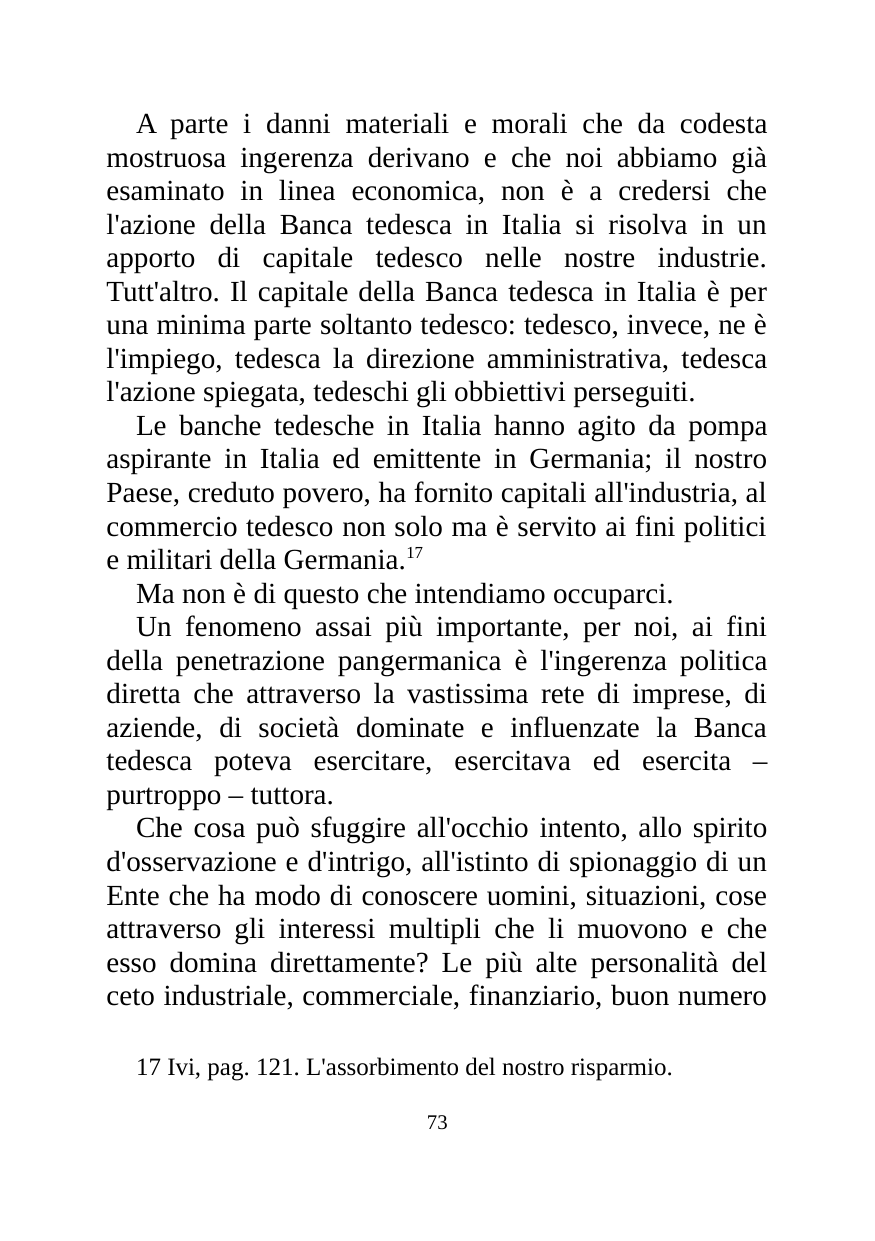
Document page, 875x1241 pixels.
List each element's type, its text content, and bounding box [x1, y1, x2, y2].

text Ivi, pag. 121. L'assorbimento del nostro risparmio. [106, 1052, 768, 1080]
text Che cosa può sfuggire all'occhio intento, allo spirito d'osservazione e d'intrigo, all'istinto di spionaggio di un Ente che ha modo di conoscere uomini, situazioni, cose attraverso gli interessi multipli che li muovono e che esso domina direttamente? Le più alte personalità del ceto industriale, commerciale, finanziario, buon numero [106, 811, 768, 1012]
text Ma non è di questo che intendiamo occuparci. [106, 576, 768, 609]
text A parte i danni materiali e morali che da codesta mostruosa ingerenza derivano e che noi abbiamo già esaminato in linea economica, non è a credersi che l'azione della Banca tedesca in Italia si risolva in un apporto di capitale tedesco nelle nostre industrie. Tutt'altro. Il capitale della Banca tedesca in Italia è per una minima parte soltanto tedesco: tedesco, invece, ne è l'impiego, tedesca la direzione amministrativa, tedesca l'azione spiegata, tedeschi gli obbiettivi perseguiti. [106, 106, 768, 408]
text Un fenomeno assai più importante, per noi, ai fini della penetrazione pangermanica è l'ingerenza politica diretta che attraverso la vastissima rete di imprese, di aziende, di società dominate e influenzate la Banca tedesca poteva esercitare, esercitava ed esercita – purtroppo – tuttora. [106, 609, 768, 811]
text Le banche tedesche in Italia hanno agito da pompa aspirante in Italia ed emittente in Germania; il nostro Paese, creduto povero, ha fornito capitali all'industria, al commercio tedesco non solo ma è servito ai fini politici e militari della Germania. [106, 408, 768, 576]
